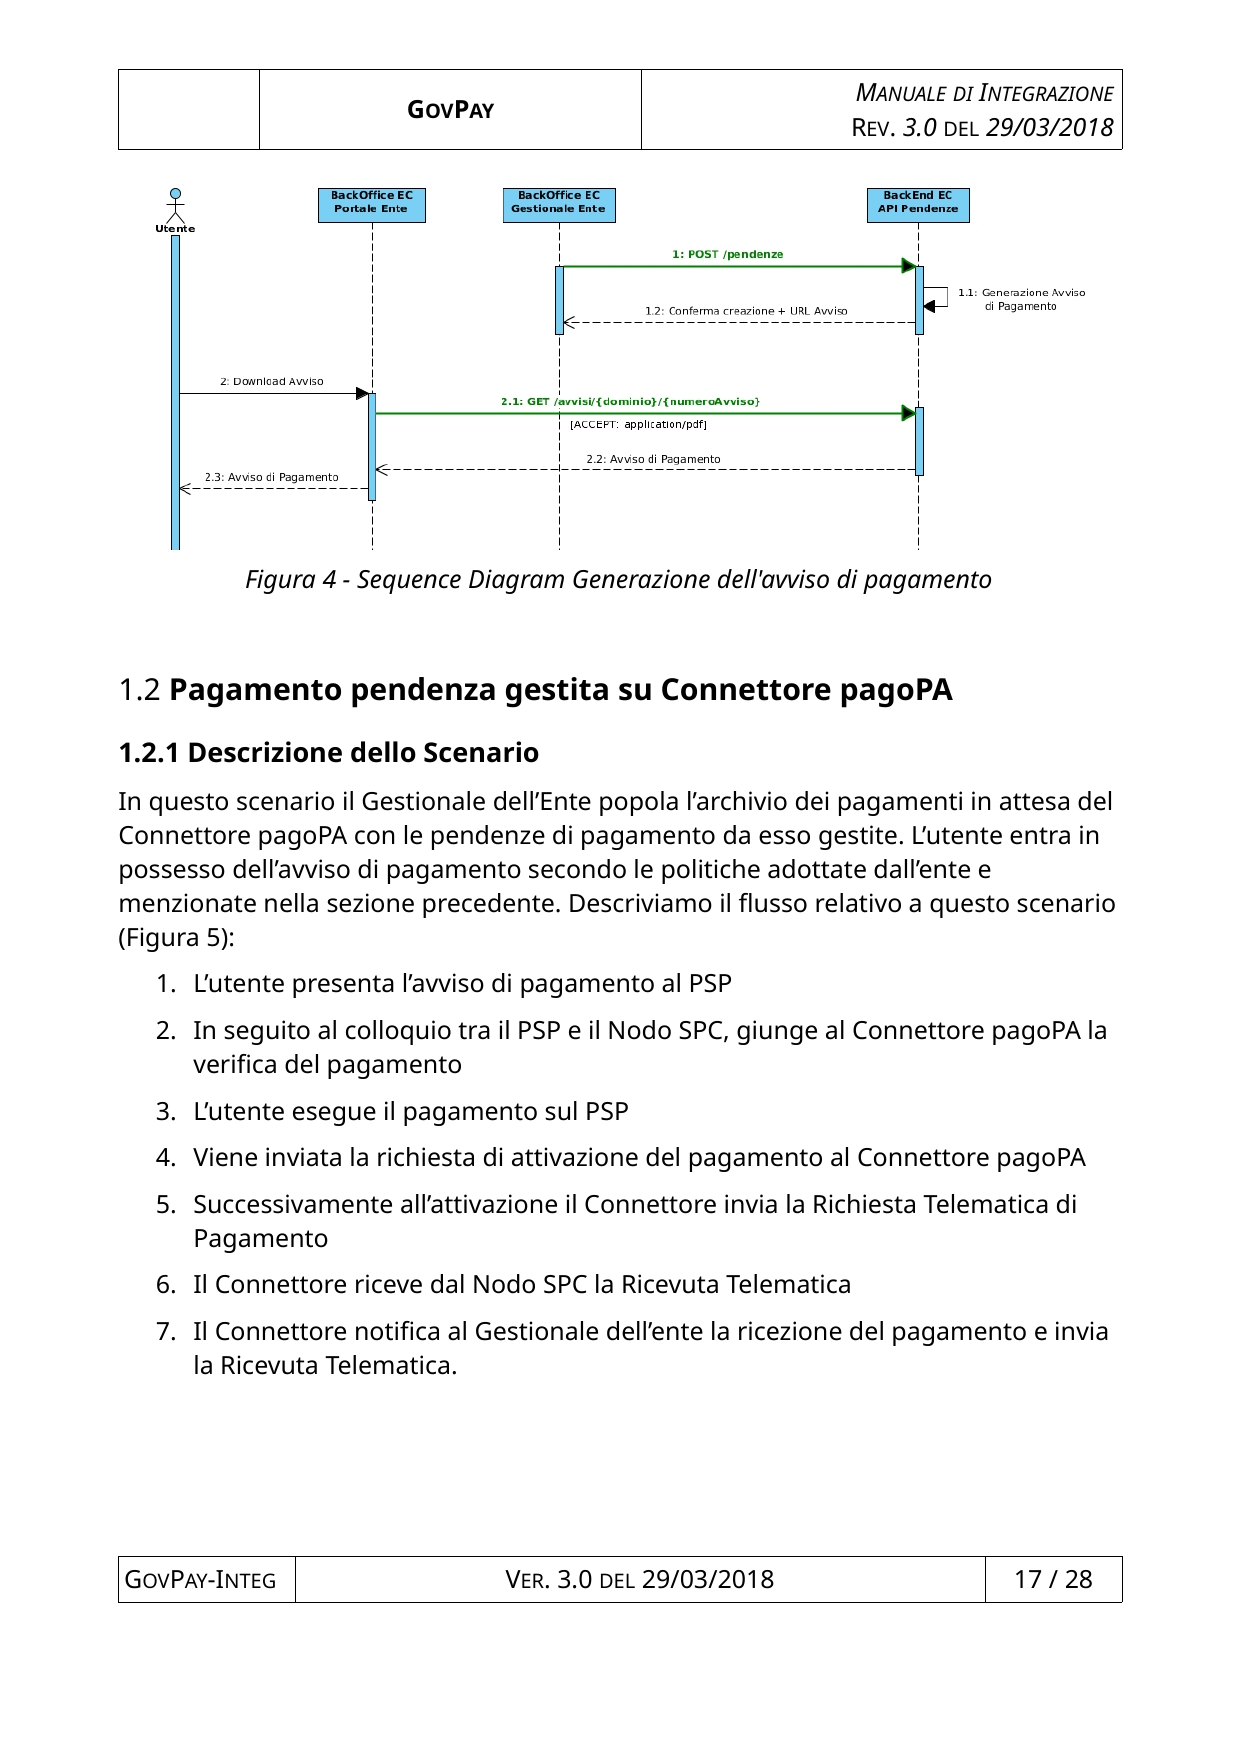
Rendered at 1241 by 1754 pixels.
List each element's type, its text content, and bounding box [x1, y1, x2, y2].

picture [143, 186, 1096, 550]
subtitle Descrizione dello Scenario [118, 734, 1122, 771]
text In questo scenario il Gestionale dell’Ente popola l’archivio dei pagamenti in attesa del Connettore pagoPA con le pendenze di pagamento da esso gestite. L’utente entra in possesso dell’avviso di pagamento secondo le politiche adottate dall’ente e menzionate nella sezione precedente. Descriviamo il flusso relativo a questo scenario (Figura 5): [118, 783, 1122, 954]
list Il Connettore riceve dal Nodo SPC la Ricevuta Telematica [156, 1267, 1122, 1301]
list L’utente presenta l’avviso di pagamento al PSP [156, 966, 1122, 1000]
text Figura 4 - Sequence Diagram Generazione dell'avviso di pagamento [118, 562, 1122, 596]
list Successivamente all’attivazione il Connettore invia la Richiesta Telematica di Pagamento [156, 1186, 1122, 1254]
list L’utente esegue il pagamento sul PSP [156, 1093, 1122, 1127]
list Il Connettore notifica al Gestionale dell’ente la ricezione del pagamento e invia la Ricevuta Telematica. [156, 1314, 1122, 1382]
list In seguito al colloquio tra il PSP e il Nodo SPC, giunge al Connettore pagoPA la verifica del pagamento [156, 1013, 1122, 1081]
list Viene inviata la richiesta di attivazione del pagamento al Connettore pagoPA [156, 1140, 1122, 1174]
subtitle Pagamento pendenza gestita su Connettore pagoPA [118, 668, 1122, 709]
